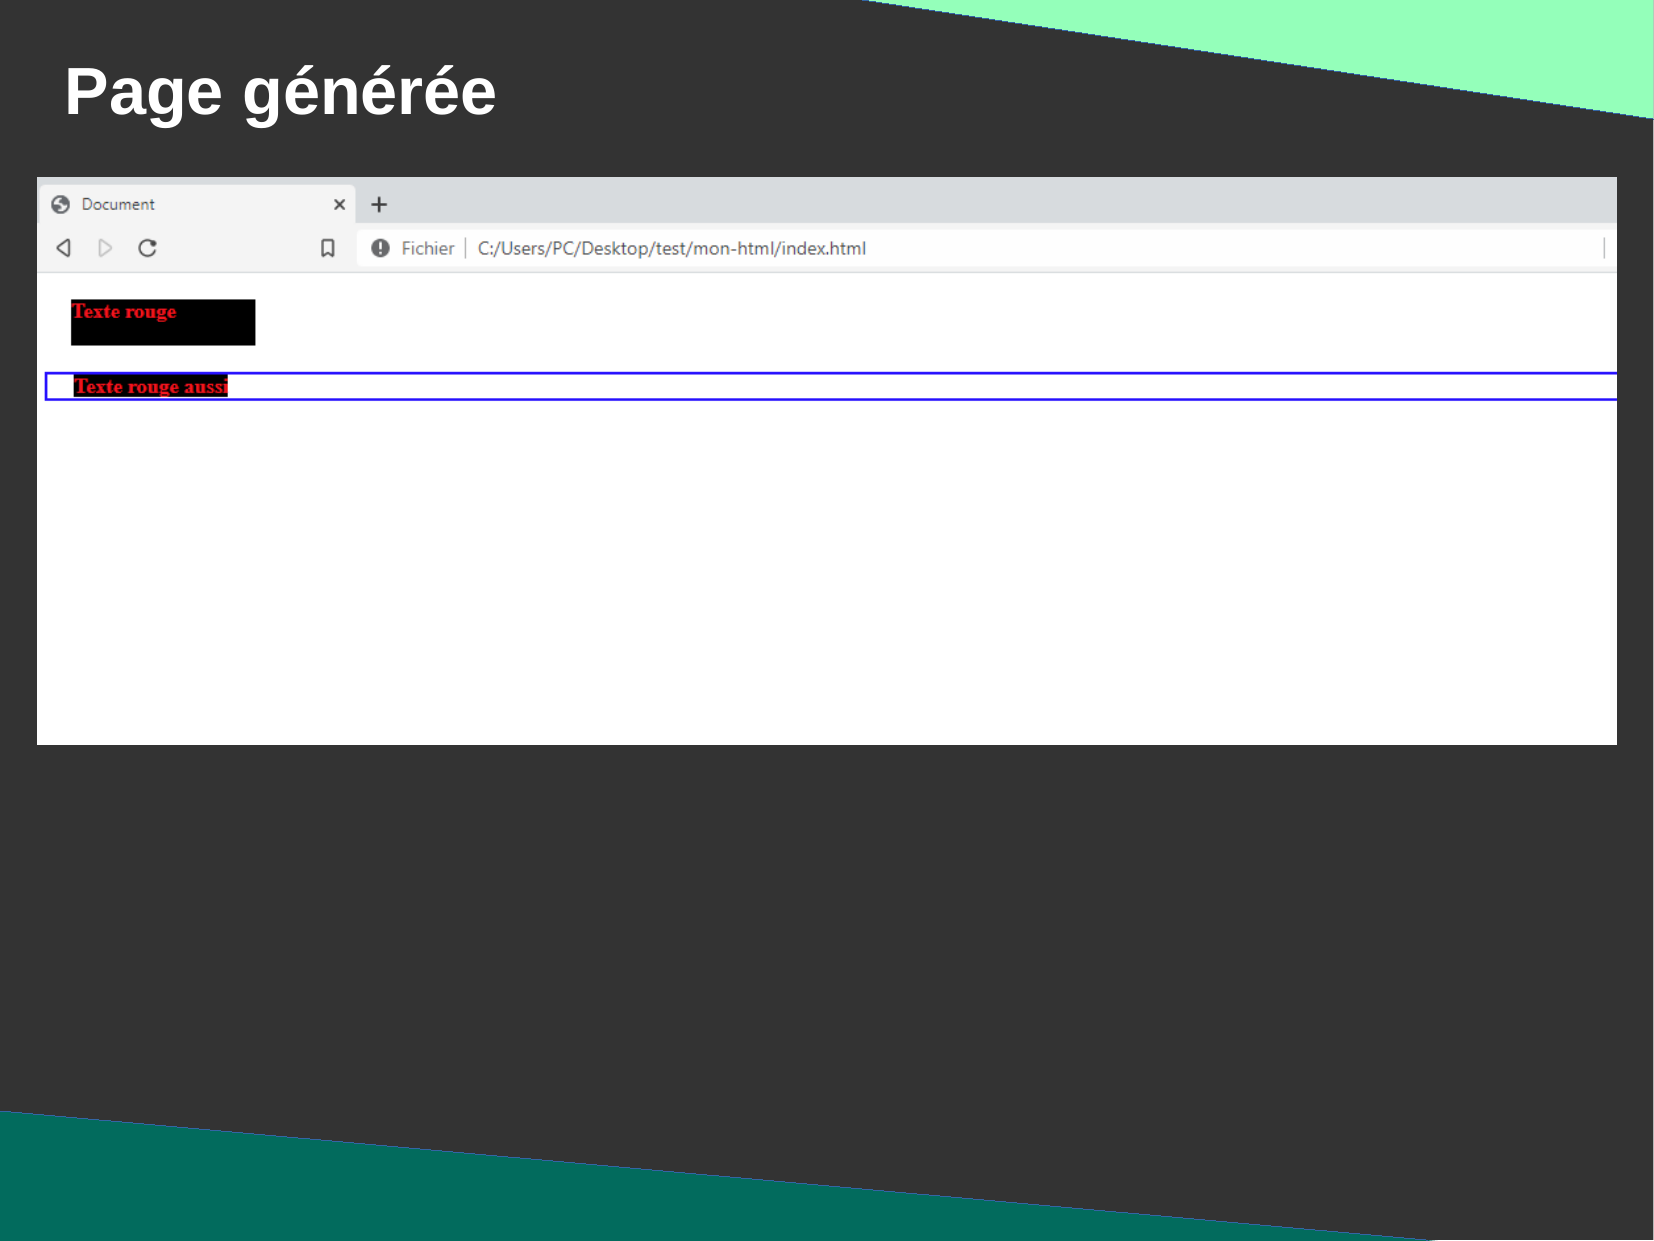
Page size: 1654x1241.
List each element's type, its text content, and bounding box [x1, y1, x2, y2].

picture [37, 177, 1617, 745]
title Page générée [64, 54, 1553, 157]
text_box [862, 0, 1654, 120]
